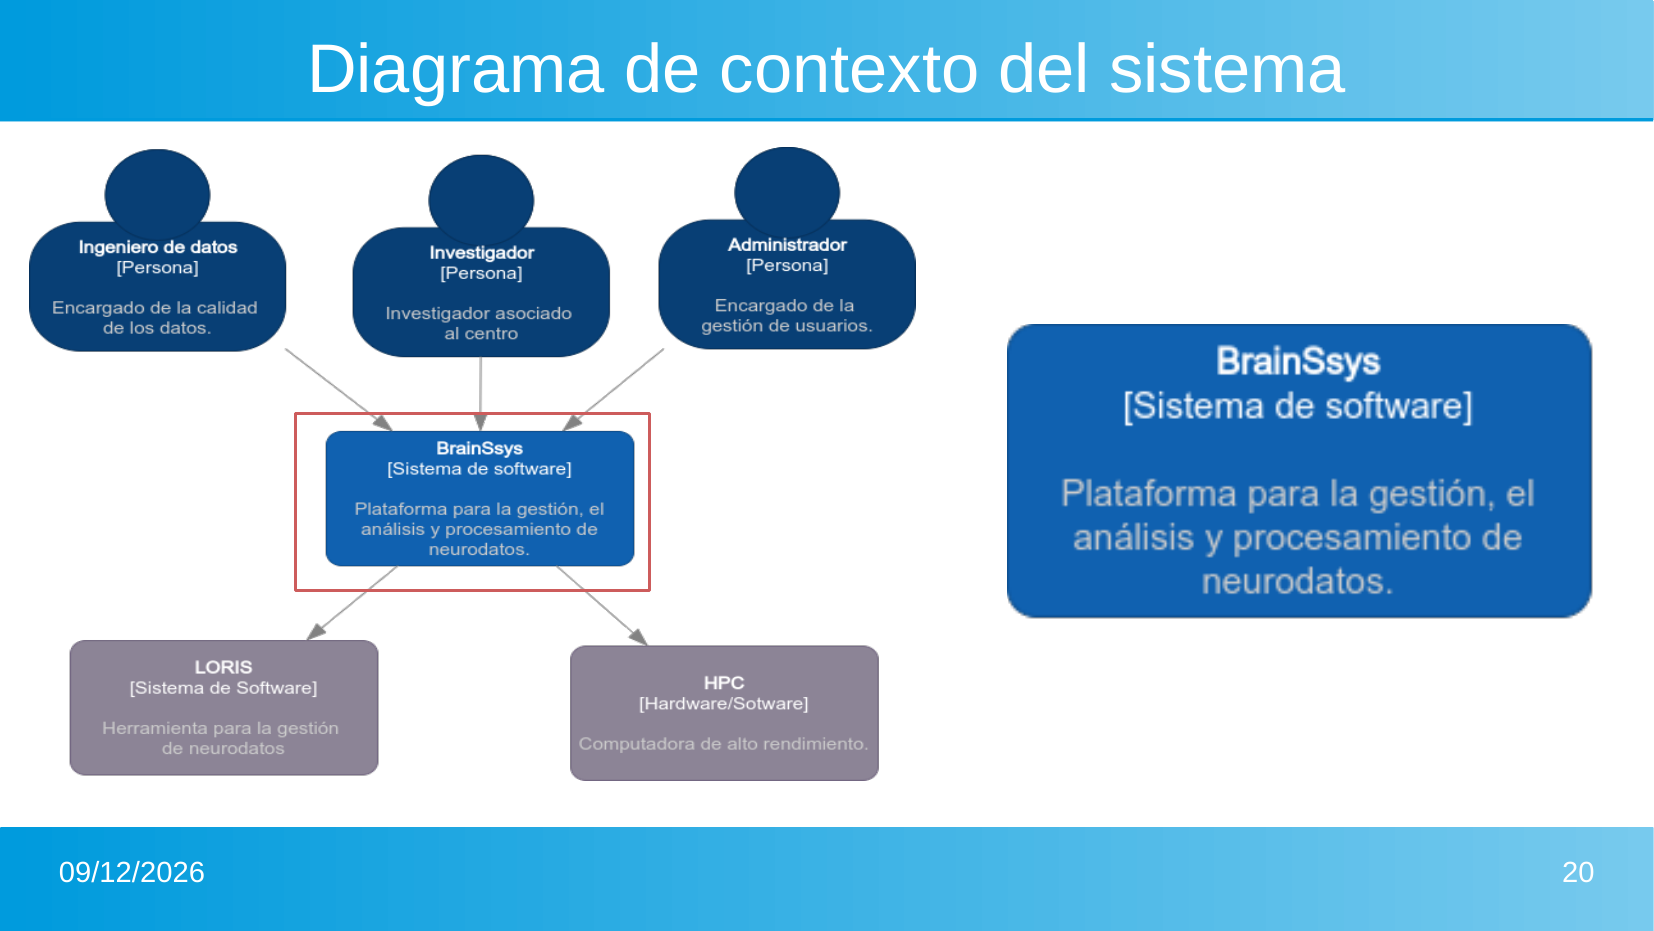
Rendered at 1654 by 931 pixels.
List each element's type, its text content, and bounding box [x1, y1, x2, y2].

picture [1007, 324, 1595, 621]
title Diagrama de contexto del sistema [59, 29, 1595, 108]
picture [29, 147, 916, 781]
